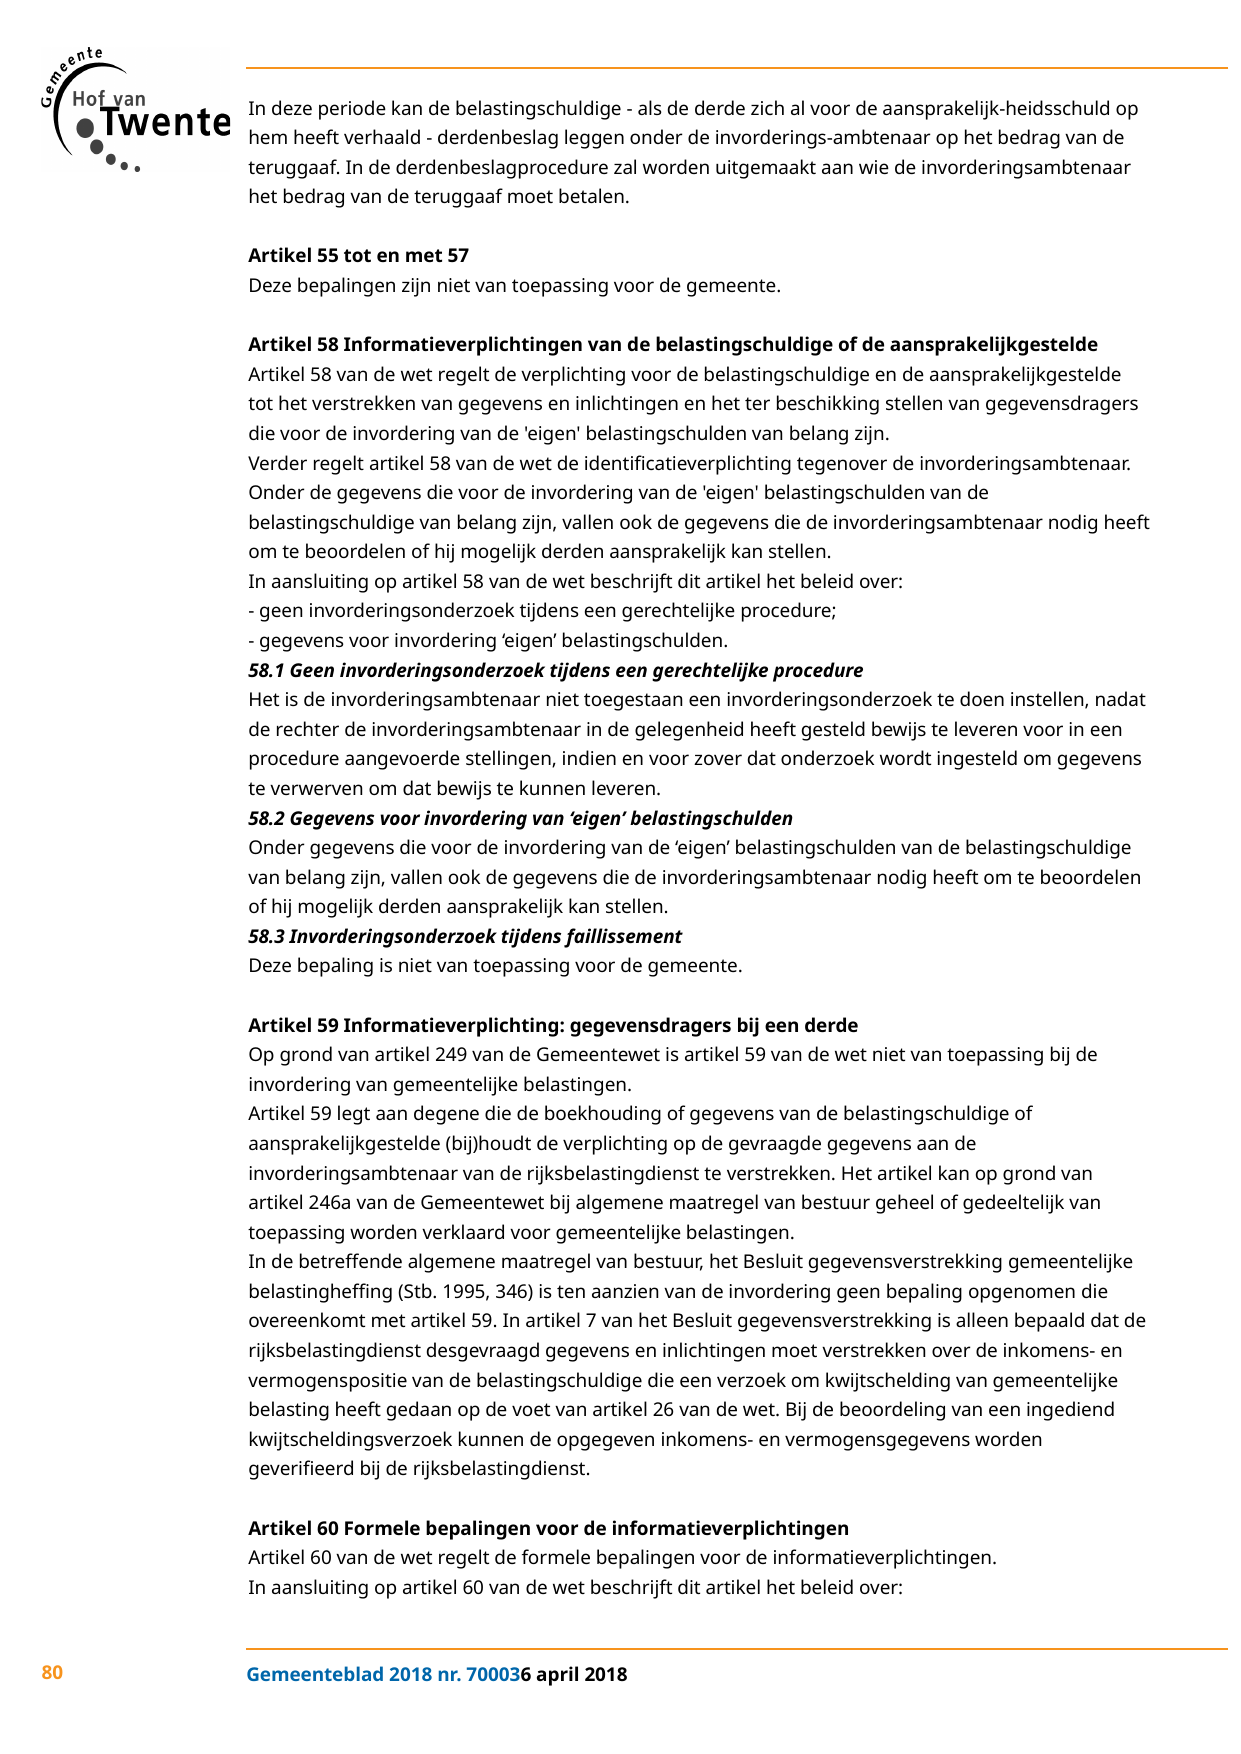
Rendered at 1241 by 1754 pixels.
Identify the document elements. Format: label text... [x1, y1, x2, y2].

text Artikel 55 tot en met 57 [248, 243, 1152, 268]
text Verder regelt artikel 58 van de wet de identificatieverplichting tegenover de invorderingsambtenaar. [248, 450, 1152, 476]
text Onder de gegevens die voor de invordering van de 'eigen' belastingschulden van de belastingschuldige van belang zijn, vallen ook de gegevens die de invorderingsambtenaar nodig heeft om te beoordelen of hij mogelijk derden aansprakelijk kan stellen. [248, 479, 1152, 564]
text Deze bepalingen zijn niet van toepassing voor de gemeente. [248, 272, 1152, 298]
text In aansluiting op artikel 58 van de wet beschrijft dit artikel het beleid over: [248, 568, 1152, 594]
text Artikel 60 van de wet regelt de formele bepalingen voor de informatieverplichtingen. [248, 1544, 1152, 1570]
picture [41, 47, 231, 172]
text 58.2 Gegevens voor invordering van ‘eigen’ belastingschulden [248, 805, 1152, 831]
text Deze bepaling is niet van toepassing voor de gemeente. [248, 953, 1152, 978]
text - geen invorderingsonderzoek tijdens een gerechtelijke procedure; [248, 598, 1152, 623]
text Onder gegevens die voor de invordering van de ‘eigen’ belastingschulden van de belastingschuldige van belang zijn, vallen ook de gegevens die de invorderingsambtenaar nodig heeft om te beoordelen of hij mogelijk derden aansprakelijk kan stellen. [248, 834, 1152, 919]
text Artikel 58 van de wet regelt de verplichting voor de belastingschuldige en de aansprakelijkgestelde tot het verstrekken van gegevens en inlichtingen en het ter beschikking stellen van gegevensdragers die voor de invordering van de 'eigen' belastingschulden van belang zijn. [248, 361, 1152, 446]
text Op grond van artikel 249 van de Gemeentewet is artikel 59 van de wet niet van toepassing bij de invordering van gemeentelijke belastingen. [248, 1041, 1152, 1097]
text Artikel 60 Formele bepalingen voor de informatieverplichtingen [248, 1515, 1152, 1541]
text Artikel 59 Informatieverplichting: gegevensdragers bij een derde [248, 1012, 1152, 1038]
text In de betreffende algemene maatregel van bestuur, het Besluit gegevensverstrekking gemeentelijke belastingheffing (Stb. 1995, 346) is ten aanzien van de invordering geen bepaling opgenomen die overeenkomt met artikel 59. In artikel 7 van het Besluit gegevensverstrekking is alleen bepaald dat de rijksbelastingdienst desgevraagd gegevens en inlichtingen moet verstrekken over de inkomens- en vermogenspositie van de belastingschuldige die een verzoek om kwijtschelding van gemeentelijke belasting heeft gedaan op de voet van artikel 26 van de wet. Bij de beoordeling van een ingediend kwijtscheldingsverzoek kunnen de opgegeven inkomens- en vermogensgegevens worden geverifieerd bij de rijksbelastingdienst. [248, 1248, 1152, 1481]
text - gegevens voor invordering ‘eigen’ belastingschulden. [248, 627, 1152, 653]
text 58.1 Geen invorderingsonderzoek tijdens een gerechtelijke procedure [248, 657, 1152, 683]
text Het is de invorderingsambtenaar niet toegestaan een invorderingsonderzoek te doen instellen, nadat de rechter de invorderingsambtenaar in de gelegenheid heeft gesteld bewijs te leveren voor in een procedure aangevoerde stellingen, indien en voor zover dat onderzoek wordt ingesteld om gegevens te verwerven om dat bewijs te kunnen leveren. [248, 686, 1152, 801]
text In aansluiting op artikel 60 van de wet beschrijft dit artikel het beleid over: [248, 1574, 1152, 1600]
text Artikel 59 legt aan degene die de boekhouding of gegevens van de belastingschuldige of aansprakelijkgestelde (bij)houdt de verplichting op de gevraagde gegevens aan de invorderingsambtenaar van de rijksbelastingdienst te verstrekken. Het artikel kan op grond van artikel 246a van de Gemeentewet bij algemene maatregel van bestuur geheel of gedeeltelijk van toepassing worden verklaard voor gemeentelijke belastingen. [248, 1101, 1152, 1245]
text 58.3 Invorderingsonderzoek tijdens faillissement [248, 923, 1152, 949]
text Artikel 58 Informatieverplichtingen van de belastingschuldige of de aansprakelijkgestelde [248, 331, 1152, 357]
text In deze periode kan de belastingschuldige - als de derde zich al voor de aansprakelijk-heidsschuld op hem heeft verhaald - derdenbeslag leggen onder de invorderings-ambtenaar op het bedrag van de teruggaaf. In de derdenbeslagprocedure zal worden uitgemaakt aan wie de invorderingsambtenaar het bedrag van de teruggaaf moet betalen. [248, 95, 1152, 209]
